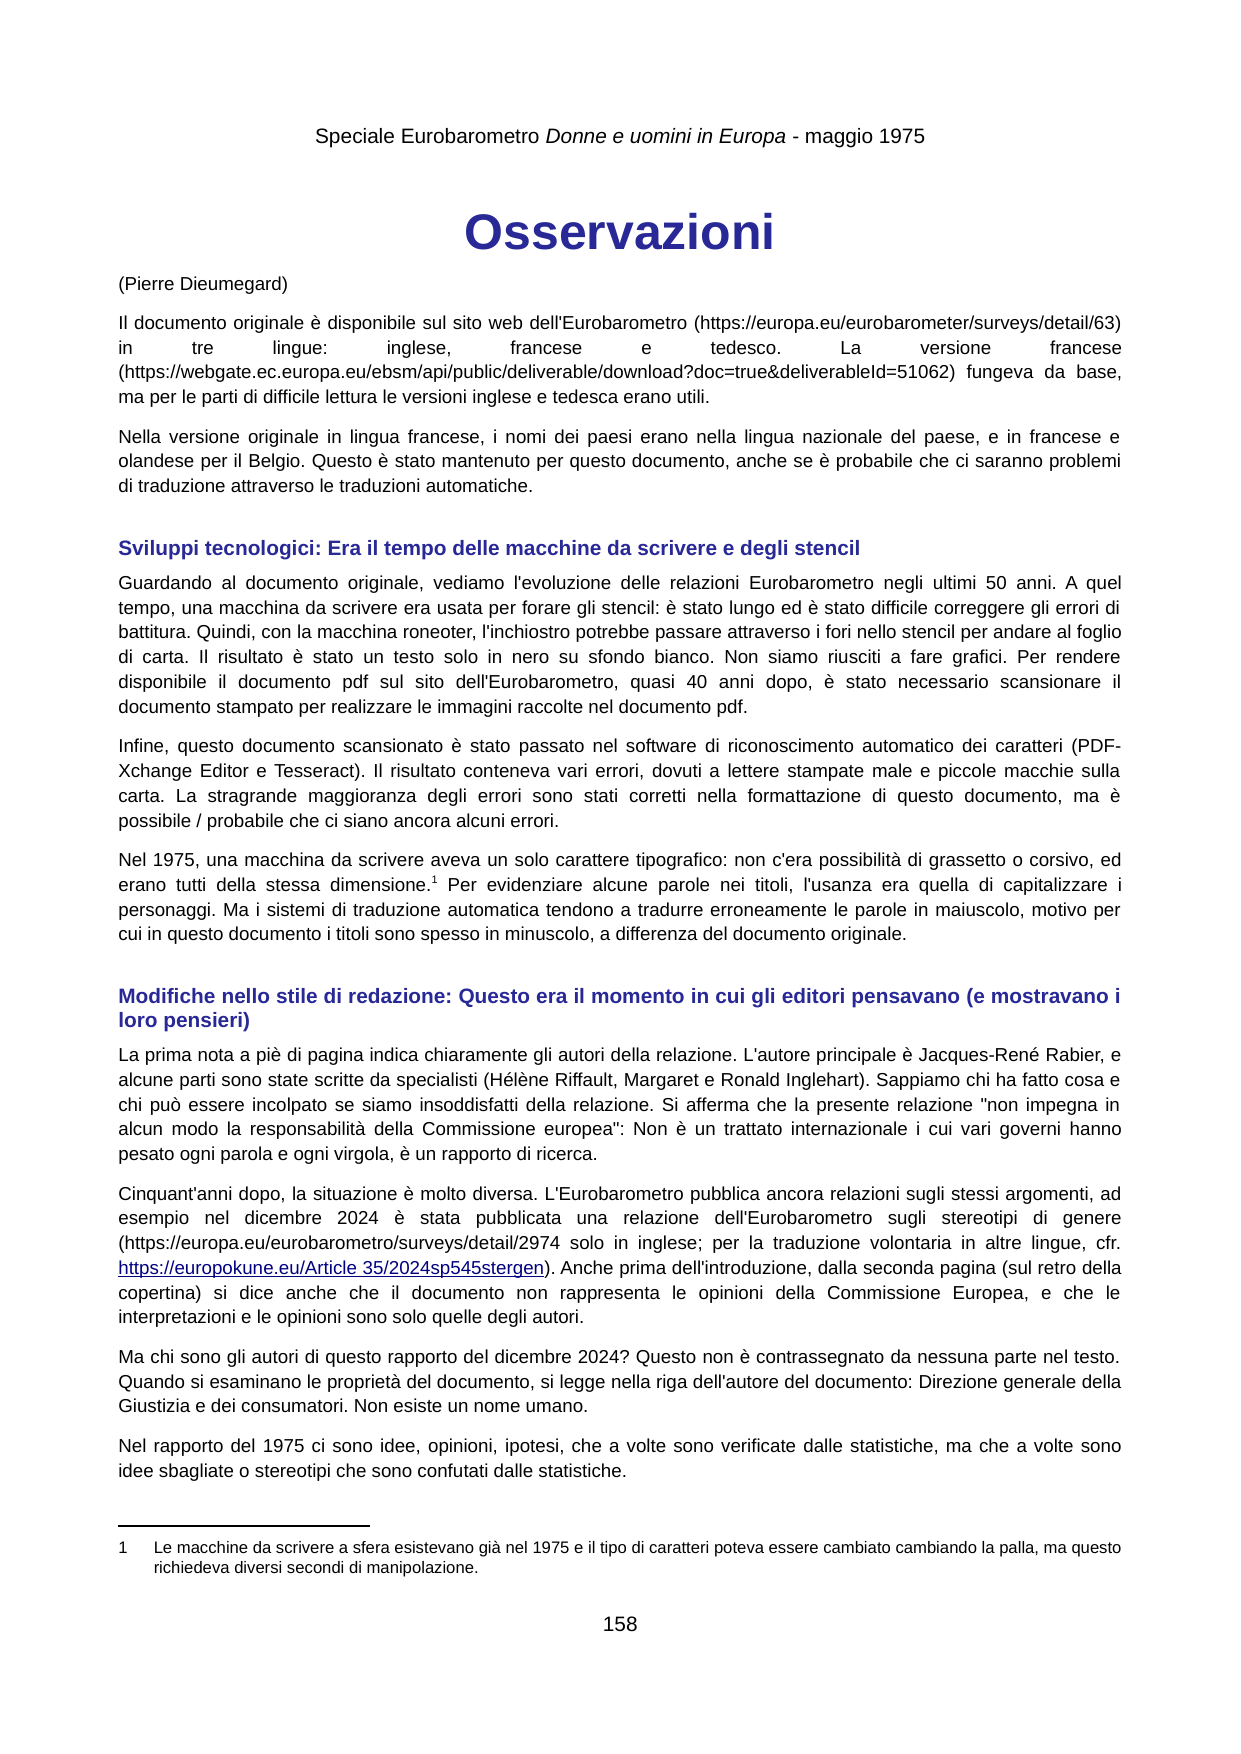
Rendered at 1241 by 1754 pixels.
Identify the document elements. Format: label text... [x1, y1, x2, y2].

text Infine, questo documento scansionato è stato passato nel software di riconoscimento automatico dei caratteri (PDF-Xchange Editor e Tesseract). Il risultato conteneva vari errori, dovuti a lettere stampate male e piccole macchie sulla carta. La stragrande maggioranza degli errori sono stati corretti nella formattazione di questo documento, ma è possibile / probabile che ci siano ancora alcuni errori. [118, 735, 1122, 831]
text Nel rapporto del 1975 ci sono idee, opinioni, ipotesi, che a volte sono verificate dalle statistiche, ma che a volte sono idee sbagliate o stereotipi che sono confutati dalle statistiche. [118, 1435, 1122, 1481]
subtitle Sviluppi tecnologici: Era il tempo delle macchine da scrivere e degli stencil [118, 535, 1122, 559]
subtitle Osservazioni [118, 202, 1122, 260]
text Ma chi sono gli autori di questo rapporto del dicembre 2024? Questo non è contrassegnato da nessuna parte nel testo. Quando si esaminano le proprietà del documento, si legge nella riga dell'autore del documento: Direzione generale della Giustizia e dei consumatori. Non esiste un nome umano. [118, 1346, 1122, 1417]
text Le macchine da scrivere a sfera esistevano già nel 1975 e il tipo di caratteri poteva essere cambiato cambiando la palla, ma questo richiedeva diversi secondi di manipolazione. [118, 1538, 1122, 1577]
text Guardando al documento originale, vediamo l'evoluzione delle relazioni Eurobarometro negli ultimi 50 anni. A quel tempo, una macchina da scrivere era usata per forare gli stencil: è stato lungo ed è stato difficile correggere gli errori di battitura. Quindi, con la macchina roneoter, l'inchiostro potrebbe passare attraverso i fori nello stencil per andare al foglio di carta. Il risultato è stato un testo solo in nero su sfondo bianco. Non siamo riusciti a fare grafici. Per rendere disponibile il documento pdf sul sito dell'Eurobarometro, quasi 40 anni dopo, è stato necessario scansionare il documento stampato per realizzare le immagini raccolte nel documento pdf. [118, 572, 1122, 717]
text Nel 1975, una macchina da scrivere aveva un solo carattere tipografico: non c'era possibilità di grassetto o corsivo, ed erano tutti della stessa dimensione. Per evidenziare alcune parole nei titoli, l'usanza era quella di capitalizzare i personaggi. Ma i sistemi di traduzione automatica tendono a tradurre erroneamente le parole in maiuscolo, motivo per cui in questo documento i titoli sono spesso in minuscolo, a differenza del documento originale. [118, 849, 1122, 945]
text Cinquant'anni dopo, la situazione è molto diversa. L'Eurobarometro pubblica ancora relazioni sugli stessi argomenti, ad esempio nel dicembre 2024 è stata pubblicata una relazione dell'Eurobarometro sugli stereotipi di genere (https://europa.eu/eurobarometro/surveys/detail/2974 solo in inglese; per la traduzione volontaria in altre lingue, cfr. https://europokune.eu/Article 35/2024sp545stergen). Anche prima dell'introduzione, dalla seconda pagina (sul retro della copertina) si dice anche che il documento non rappresenta le opinioni della Commissione Europea, e che le interpretazioni e le opinioni sono solo quelle degli autori. [118, 1182, 1122, 1328]
text Nella versione originale in lingua francese, i nomi dei paesi erano nella lingua nazionale del paese, e in francese e olandese per il Belgio. Questo è stato mantenuto per questo documento, anche se è probabile che ci saranno problemi di traduzione attraverso le traduzioni automatiche. [118, 426, 1122, 497]
text La prima nota a piè di pagina indica chiaramente gli autori della relazione. L'autore principale è Jacques-René Rabier, e alcune parti sono state scritte da specialisti (Hélène Riffault, Margaret e Ronald Inglehart). Sappiamo chi ha fatto cosa e chi può essere incolpato se siamo insoddisfatti della relazione. Si afferma che la presente relazione "non impegna in alcun modo la responsabilità della Commissione europea": Non è un trattato internazionale i cui vari governi hanno pesato ogni parola e ogni virgola, è un rapporto di ricerca. [118, 1044, 1122, 1164]
text Il documento originale è disponibile sul sito web dell'Eurobarometro (https://europa.eu/eurobarometer/surveys/detail/63) in tre lingue: inglese, francese e tedesco. La versione francese (https://webgate.ec.europa.eu/ebsm/api/public/deliverable/download?doc=true&deliverableId=51062) fungeva da base, ma per le parti di difficile lettura le versioni inglese e tedesca erano utili. [118, 312, 1122, 408]
text (Pierre Dieumegard) [118, 272, 1122, 294]
subtitle Modifiche nello stile di redazione: Questo era il momento in cui gli editori pensavano (e mostravano i loro pensieri) [118, 983, 1122, 1031]
